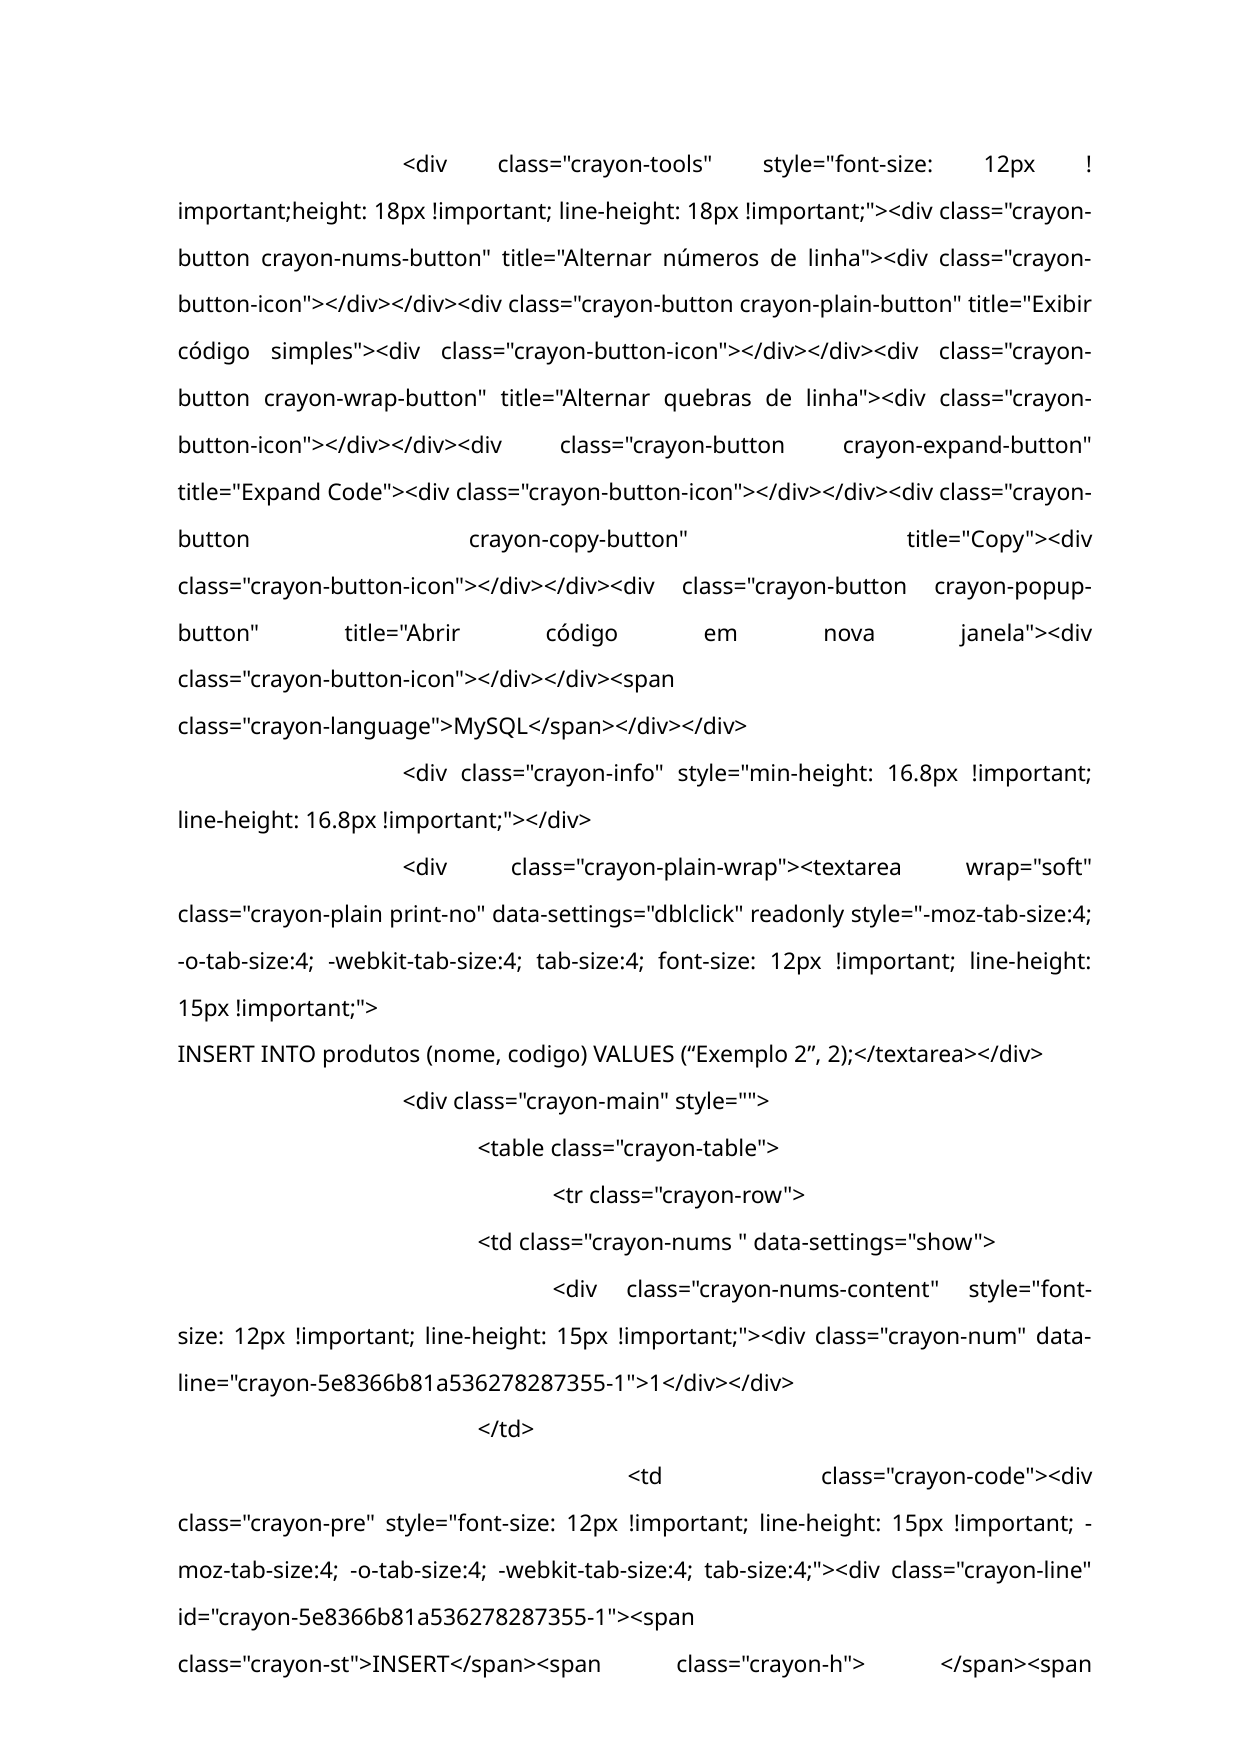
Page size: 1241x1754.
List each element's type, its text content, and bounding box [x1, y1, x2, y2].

text <table class="crayon-table"> [177, 1132, 1092, 1163]
text INSERT INTO produtos (nome, codigo) VALUES (“Exemplo 2”, 2);</textarea></div> [177, 1038, 1092, 1069]
text <div class="crayon-plain-wrap"><textarea wrap="soft" class="crayon-plain print-no" data-settings="dblclick" readonly style="-moz-tab-size:4; -o-tab-size:4; -webkit-tab-size:4; tab-size:4; font-size: 12px !important; line-height: 15px !important;"> [177, 851, 1092, 1023]
text <div class="crayon-info" style="min-height: 16.8px !important; line-height: 16.8px !important;"></div> [177, 757, 1092, 835]
text <div class="crayon-tools" style="font-size: 12px !important;height: 18px !important; line-height: 18px !important;"><div class="crayon-button crayon-nums-button" title="Alternar números de linha"><div class="crayon-button-icon"></div></div><div class="crayon-button crayon-plain-button" title="Exibir código simples"><div class="crayon-button-icon"></div></div><div class="crayon-button crayon-wrap-button" title="Alternar quebras de linha"><div class="crayon-button-icon"></div></div><div class="crayon-button crayon-expand-button" title="Expand Code"><div class="crayon-button-icon"></div></div><div class="crayon-button crayon-copy-button" title="Copy"><div class="crayon-button-icon"></div></div><div class="crayon-button crayon-popup-button" title="Abrir código em nova janela"><div class="crayon-button-icon"></div></div><span class="crayon-language">MySQL</span></div></div> [177, 148, 1092, 741]
text </td> [177, 1413, 1092, 1444]
text <div class="crayon-nums-content" style="font-size: 12px !important; line-height: 15px !important;"><div class="crayon-num" data-line="crayon-5e8366b81a536278287355-1">1</div></div> [177, 1273, 1092, 1398]
text <td class="crayon-nums " data-settings="show"> [177, 1226, 1092, 1257]
text <div class="crayon-main" style=""> [177, 1085, 1092, 1116]
text <td class="crayon-code"><div class="crayon-pre" style="font-size: 12px !important; line-height: 15px !important; -moz-tab-size:4; -o-tab-size:4; -webkit-tab-size:4; tab-size:4;"><div class="crayon-line" id="crayon-5e8366b81a536278287355-1"><span class="crayon-st">INSERT</span><span class="crayon-h"> </span><span [177, 1460, 1092, 1679]
text <tr class="crayon-row"> [177, 1179, 1092, 1210]
